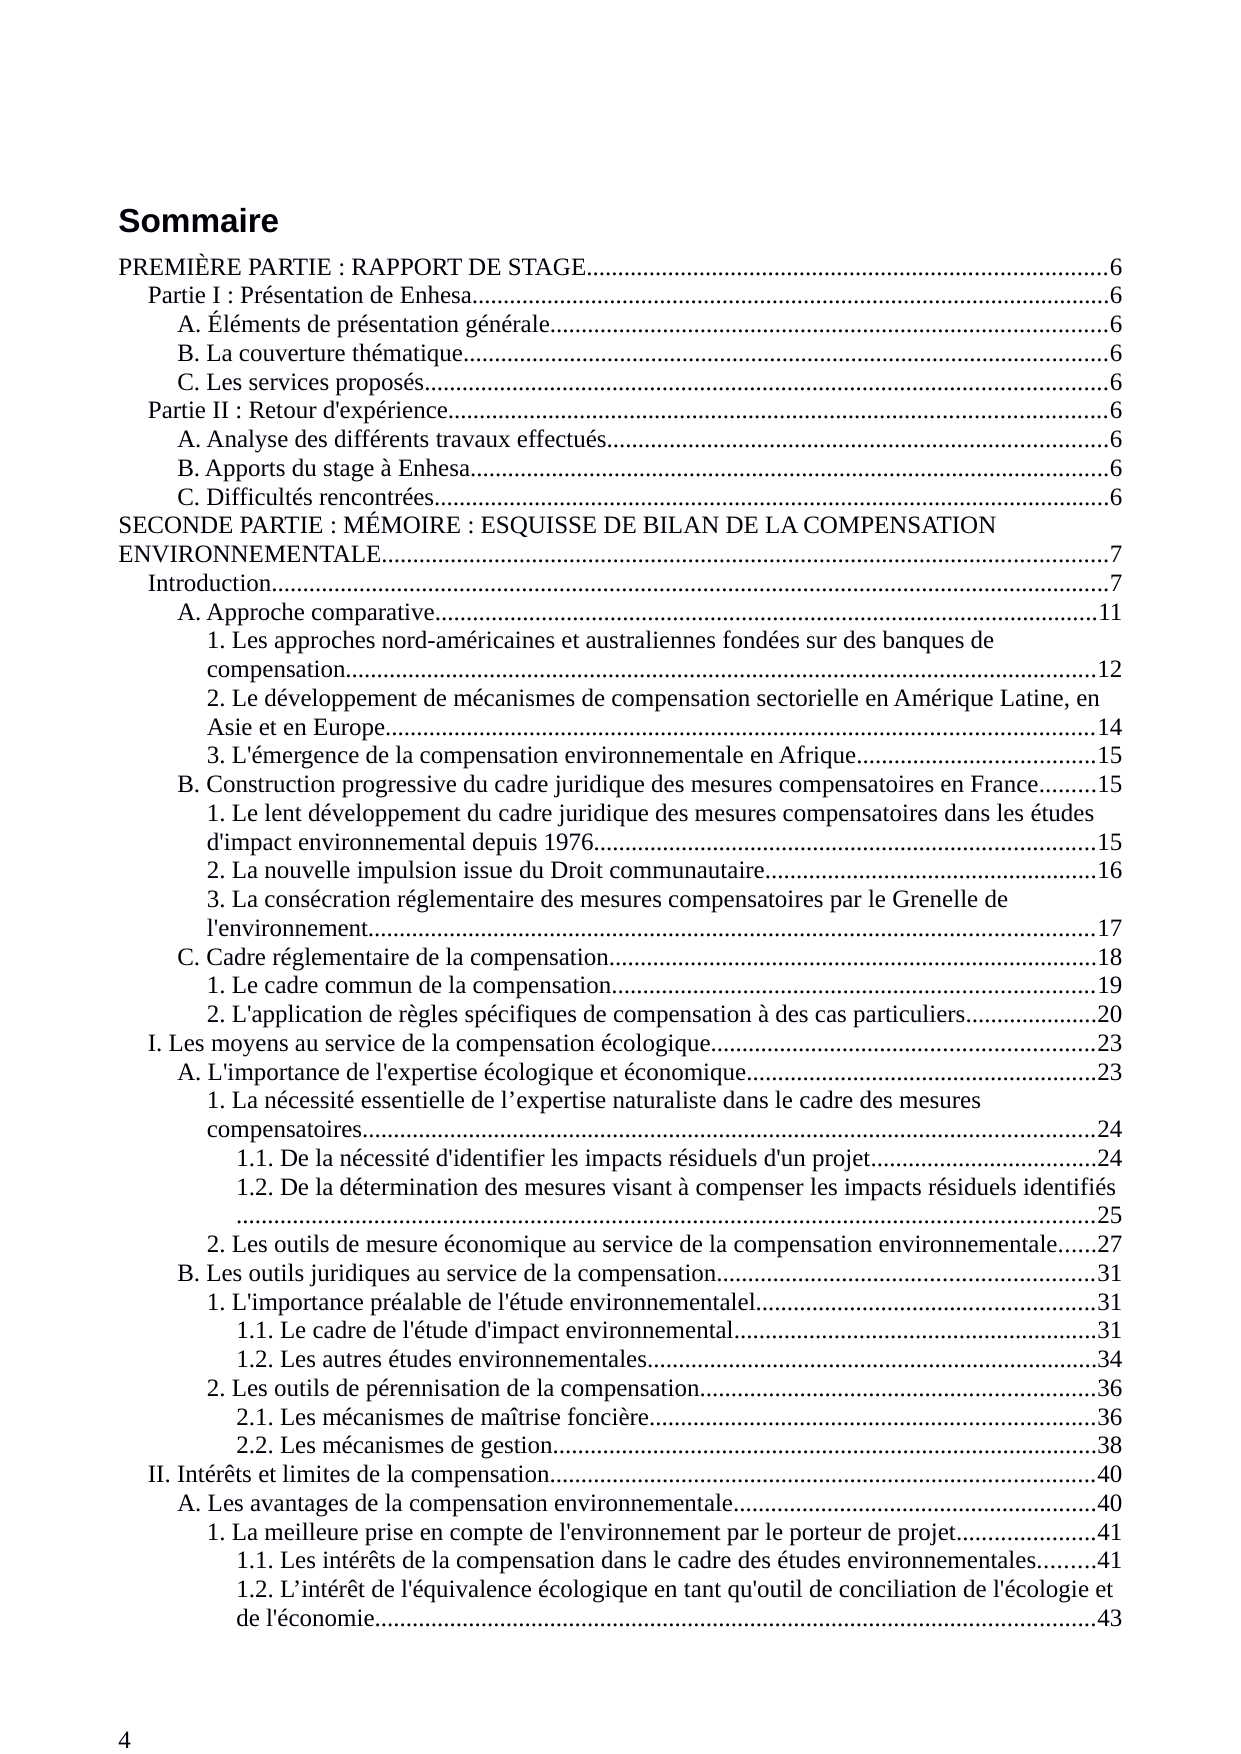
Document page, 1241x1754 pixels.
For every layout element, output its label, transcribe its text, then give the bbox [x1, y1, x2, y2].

text B. Construction progressive du cadre juridique des mesures compensatoires en France 15 [177, 769, 1122, 798]
text C. Difficultés rencontrées 6 [177, 482, 1122, 510]
text B. Apports du stage à Enhesa 6 [177, 453, 1122, 482]
text 1. Le lent développement du cadre juridique des mesures compensatoires dans les études d'impact environnemental depuis 1976 15 [207, 798, 1122, 855]
text 1. L'importance préalable de l'étude environnementalel 31 [207, 1287, 1122, 1315]
text 2. La nouvelle impulsion issue du Droit communautaire 16 [207, 855, 1122, 884]
text I. Les moyens au service de la compensation écologique 23 [148, 1028, 1122, 1057]
text 2.1. Les mécanismes de maîtrise foncière 36 [236, 1402, 1122, 1430]
text A. Approche comparative 11 [177, 597, 1122, 625]
text A. Éléments de présentation générale 6 [177, 309, 1122, 338]
text Introduction 7 [148, 568, 1122, 597]
text C. Cadre réglementaire de la compensation 18 [177, 942, 1122, 970]
text 1. La nécessité essentielle de l’expertise naturaliste dans le cadre des mesures compensatoires 24 [207, 1085, 1122, 1143]
text B. Les outils juridiques au service de la compensation 31 [177, 1258, 1122, 1287]
text 3. La consécration réglementaire des mesures compensatoires par le Grenelle de l'environnement 17 [207, 884, 1122, 942]
text C. Les services proposés 6 [177, 367, 1122, 395]
text 2. L'application de règles spécifiques de compensation à des cas particuliers 20 [207, 999, 1122, 1028]
text A. L'importance de l'expertise écologique et économique 23 [177, 1057, 1122, 1085]
text 1.2. De la détermination des mesures visant à compenser les impacts résiduels identifiés 25 [236, 1172, 1122, 1229]
text 1.2. L’intérêt de l'équivalence écologique en tant qu'outil de conciliation de l'écologie et de l'économie 43 [236, 1574, 1122, 1632]
text Partie I : Présentation de Enhesa 6 [148, 280, 1122, 309]
text 2.2. Les mécanismes de gestion 38 [236, 1430, 1122, 1459]
text 2. Les outils de pérennisation de la compensation 36 [207, 1373, 1122, 1402]
text 3. L'émergence de la compensation environnementale en Afrique 15 [207, 740, 1122, 769]
text II. Intérêts et limites de la compensation 40 [148, 1459, 1122, 1488]
text 1. Le cadre commun de la compensation 19 [207, 970, 1122, 999]
text 1.1. De la nécessité d'identifier les impacts résiduels d'un projet 24 [236, 1143, 1122, 1172]
text 1.1. Le cadre de l'étude d'impact environnemental 31 [236, 1315, 1122, 1344]
text A. Analyse des différents travaux effectués 6 [177, 424, 1122, 453]
text Partie II : Retour d'expérience 6 [148, 395, 1122, 424]
text B. La couverture thématique 6 [177, 338, 1122, 367]
text 2. Le développement de mécanismes de compensation sectorielle en Amérique Latine, en Asie et en Europe 14 [207, 683, 1122, 740]
text 1.2. Les autres études environnementales 34 [236, 1344, 1122, 1373]
text 1. Les approches nord-américaines et australiennes fondées sur des banques de compensation 12 [207, 625, 1122, 683]
text 1. La meilleure prise en compte de l'environnement par le porteur de projet 41 [207, 1517, 1122, 1545]
text PREMIÈRE PARTIE : RAPPORT DE STAGE 6 [118, 252, 1122, 280]
text 1.1. Les intérêts de la compensation dans le cadre des études environnementales 41 [236, 1545, 1122, 1574]
text A. Les avantages de la compensation environnementale 40 [177, 1488, 1122, 1517]
text SECONDE PARTIE : MÉMOIRE : ESQUISSE DE BILAN DE LA COMPENSATION ENVIRONNEMENTALE 7 [118, 510, 1122, 568]
subtitle Sommaire [118, 201, 1122, 239]
text 2. Les outils de mesure économique au service de la compensation environnementale 27 [207, 1229, 1122, 1258]
